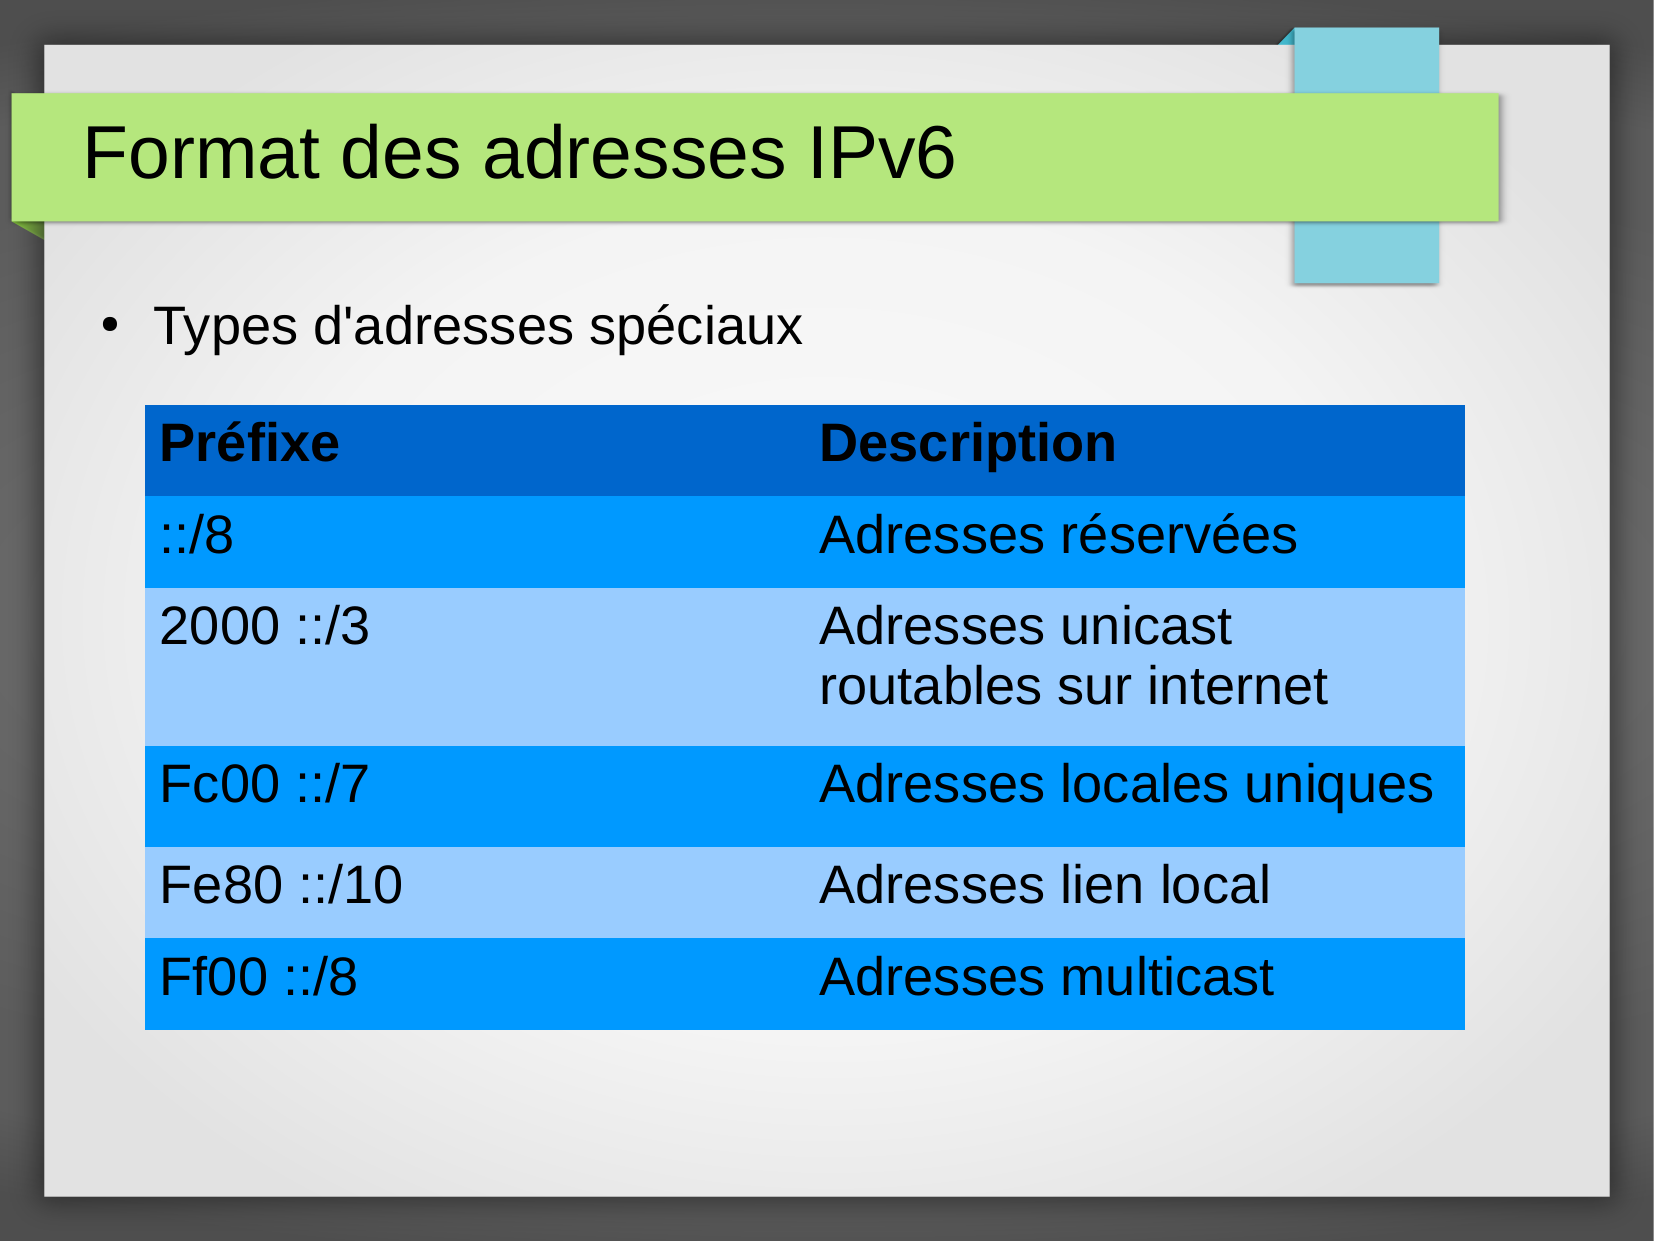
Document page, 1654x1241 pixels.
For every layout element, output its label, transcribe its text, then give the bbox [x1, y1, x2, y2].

table_cell Adresses locales uniques [805, 746, 1465, 847]
table_cell Adresses lien local [805, 847, 1465, 938]
table_cell Adresses unicast routables sur internet [805, 588, 1465, 746]
table_header Préfixe [145, 405, 805, 496]
table_cell ::/8 [145, 496, 805, 588]
table_cell Fc00 ::/7 [145, 746, 805, 847]
list Types d'adresses spéciaux [82, 295, 1571, 1015]
table_cell 2000 ::/3 [145, 588, 805, 746]
table_header Description [805, 405, 1465, 496]
table_cell Fe80 ::/10 [145, 847, 805, 938]
picture [0, 0, 1654, 1241]
table_cell Adresses réservées [805, 496, 1465, 588]
title Format des adresses IPv6 [82, 49, 1571, 257]
table_cell Adresses multicast [805, 938, 1465, 1030]
table_cell Ff00 ::/8 [145, 938, 805, 1030]
